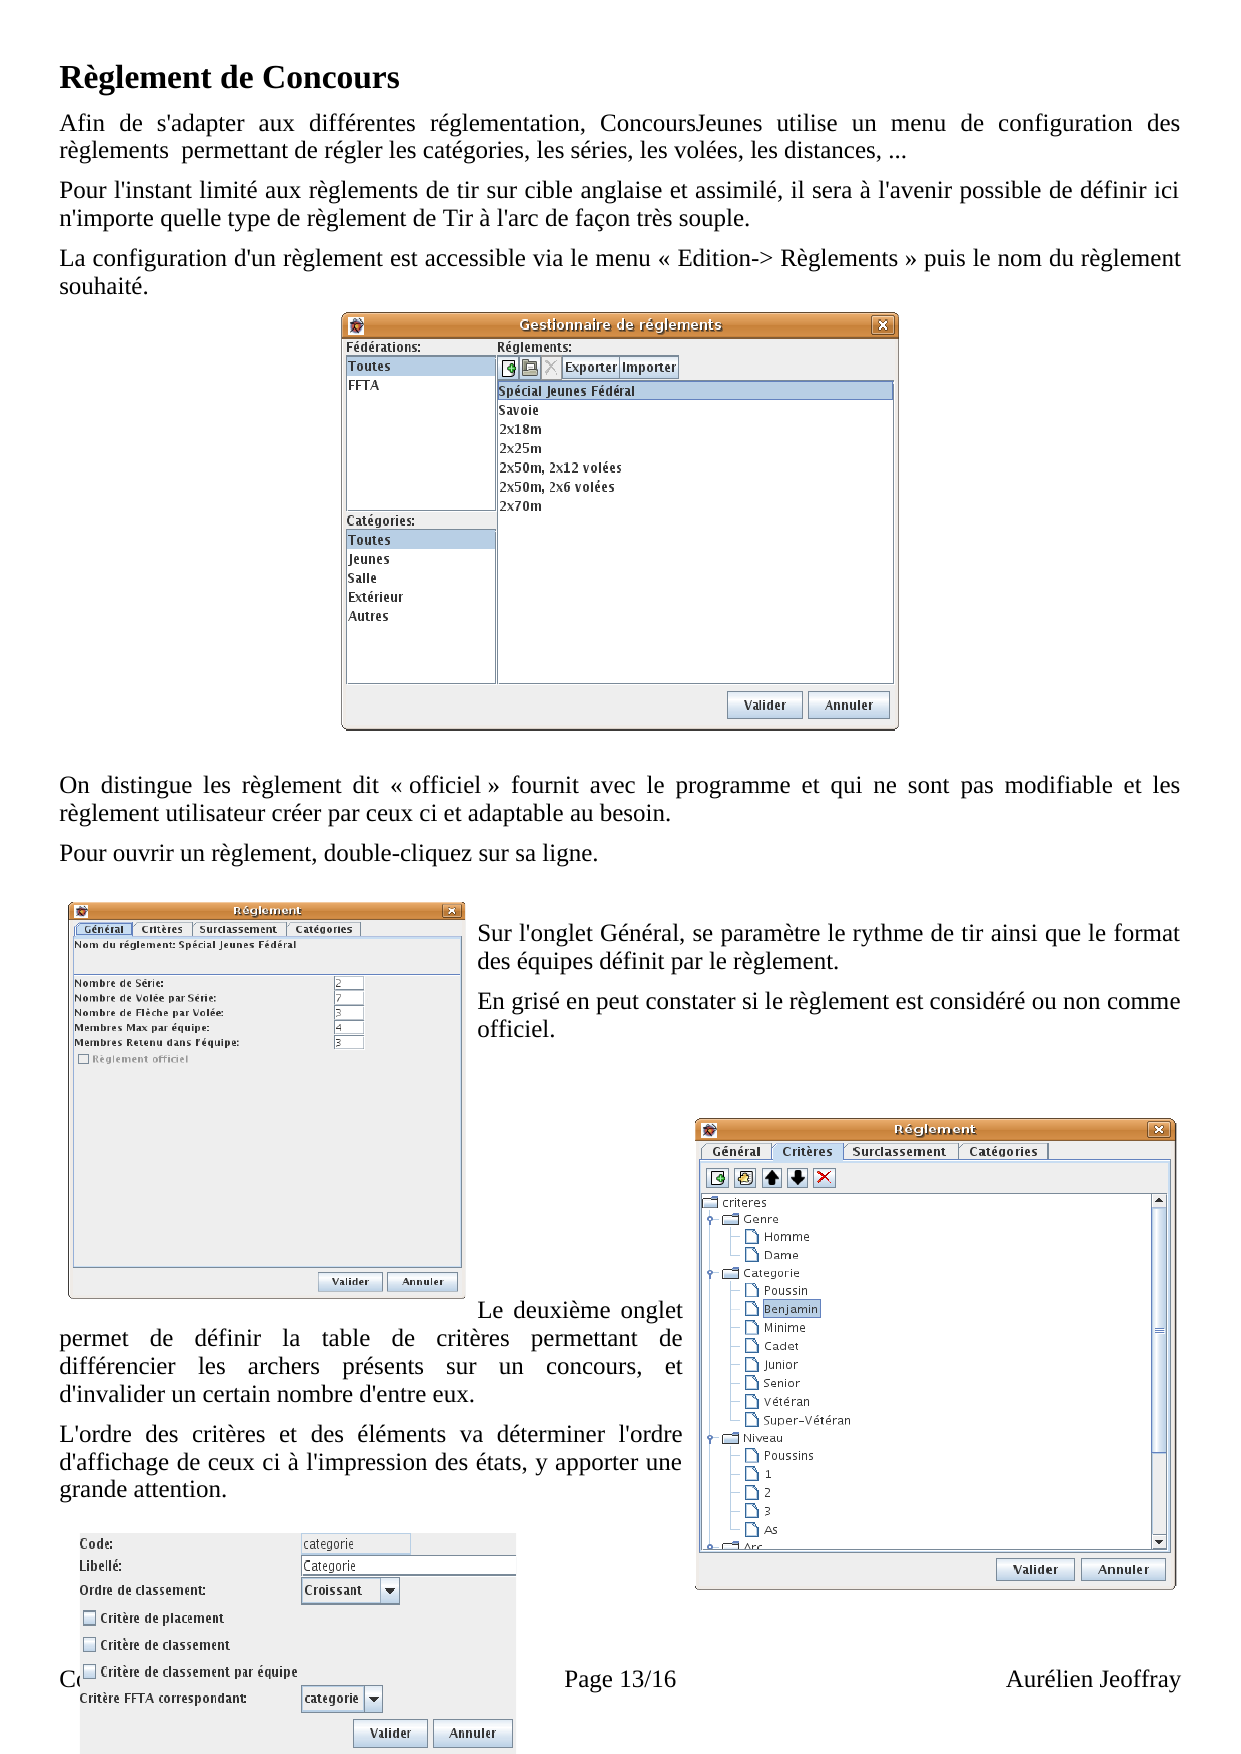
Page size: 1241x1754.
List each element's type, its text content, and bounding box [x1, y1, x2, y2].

text On distingue les règlement dit « officiel » fournit avec le programme et qui ne sont pas modifiable et les règlement utilisateur créer par ceux ci et adaptable au besoin. [59, 771, 1181, 827]
text L'ordre des critères et des éléments va déterminer l'ordre d'affichage de ceux ci à l'impression des états, y apporter une grande attention. [59, 1420, 695, 1503]
text Pour l'instant limité aux règlements de tir sur cible anglaise et assimilé, il sera à l'avenir possible de définir ici n'importe quelle type de règlement de Tir à l'arc de façon très souple. [59, 177, 1181, 232]
text Afin de s'adapter aux différentes réglementation, ConcoursJeunes utilise un menu de configuration des règlements permettant de régler les catégories, les séries, les volées, les distances, ... [59, 109, 1181, 164]
picture [341, 312, 899, 731]
subtitle Règlement de Concours [59, 59, 1181, 96]
text En grisé en peut constater si le règlement est considéré ou non comme officiel. [466, 987, 1181, 1043]
picture [79, 1533, 517, 1754]
text Pour ouvrir un règlement, double-cliquez sur sa ligne. [59, 839, 1181, 867]
text La configuration d'un règlement est accessible via le menu « Edition-> Règlements » puis le nom du règlement souhaité. [59, 244, 1181, 300]
picture [68, 902, 466, 1299]
text Le deuxième onglet permet de définir la table de critères permettant de différencier les archers présents sur un concours, et d'invalider un certain nombre d'entre eux. [59, 1297, 695, 1407]
picture [695, 1118, 1177, 1590]
text Sur l'onglet Général, se paramètre le rythme de tir ainsi que le format des équipes définit par le règlement. [466, 919, 1181, 975]
